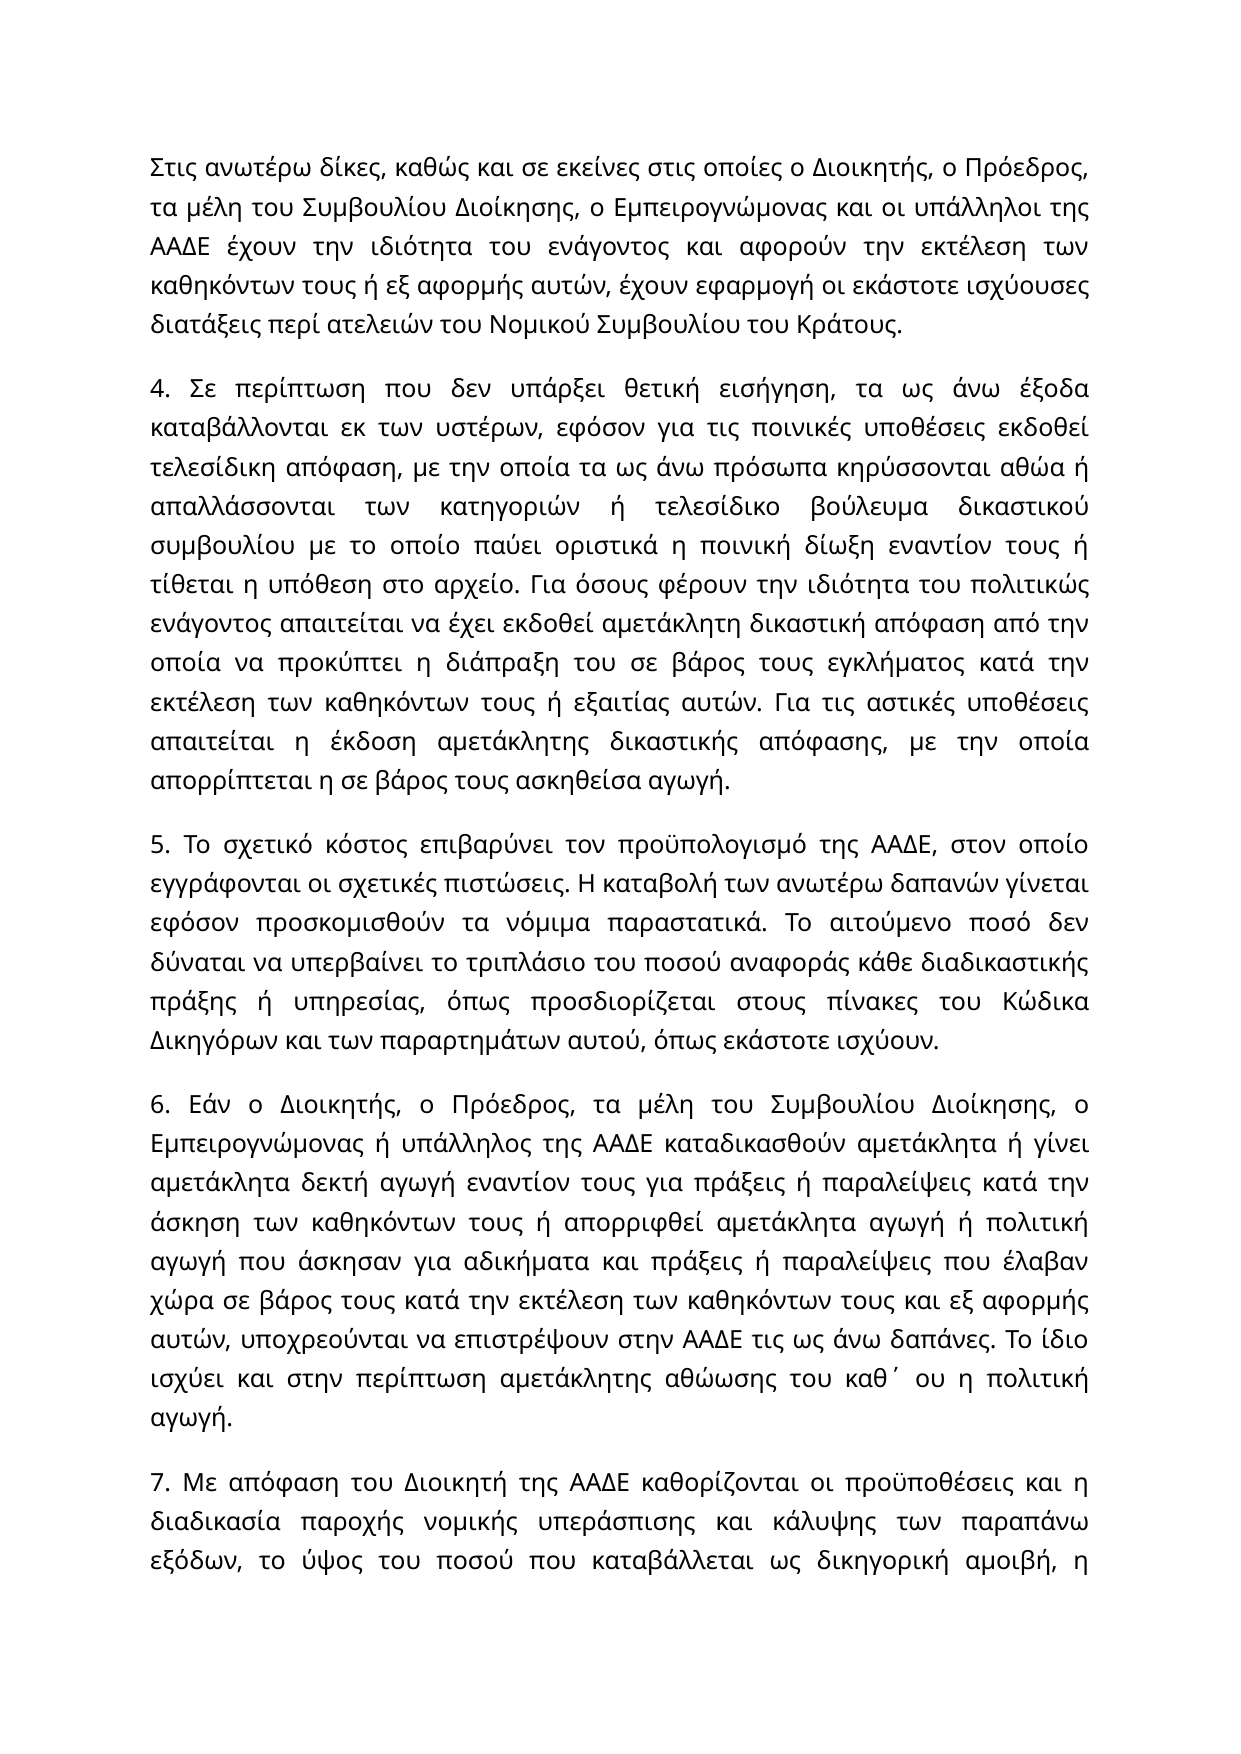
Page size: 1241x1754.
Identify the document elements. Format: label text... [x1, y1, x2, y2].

text 4. Σε περίπτωση που δεν υπάρξει θετική εισήγηση, τα ως άνω έξοδα καταβάλλονται εκ των υστέρων, εφόσον για τις ποινικές υποθέσεις εκδοθεί τελεσίδικη απόφαση, με την οποία τα ως άνω πρόσωπα κηρύσσονται αθώα ή απαλλάσσονται των κατηγοριών ή τελεσίδικο βούλευμα δικαστικού συμβουλίου με το οποίο παύει οριστικά η ποινική δίωξη εναντίον τους ή τίθεται η υπόθεση στο αρχείο. Για όσους φέρουν την ιδιότητα του πολιτικώς ενάγοντος απαιτείται να έχει εκδοθεί αμετάκλητη δικαστική απόφαση από την οποία να προκύπτει η διάπρα­ξη του σε βάρος τους εγκλήματος κατά την εκτέλεση των καθηκόντων τους ή εξαιτίας αυτών. Για τις αστικές υποθέσεις απαιτείται η έκδοση αμετάκλητης δικαστικής απόφασης, με την οποία απορρίπτεται η σε βάρος τους ασκηθείσα αγωγή. [150, 371, 1090, 797]
text Στις ανωτέρω δίκες, καθώς και σε εκείνες στις οποίες ο Διοικητής, ο Πρόεδρος, τα μέλη του Συμβουλίου Διοίκησης, ο Εμπειρογνώμονας και οι υπάλληλοι της ΑΑΔΕ έχουν την ιδιότητα του ενάγοντος και αφορούν την εκτέλεση των καθηκόντων τους ή εξ αφορμής αυτών, έχουν εφαρμογή οι εκάστοτε ισχύουσες διατάξεις περί ατελειών του Νομικού Συμβουλίου του Κράτους. [150, 150, 1090, 341]
text 6. Εάν ο Διοικητής, ο Πρόεδρος, τα μέλη του Συμβουλίου Διοίκησης, ο Εμπειρογνώμονας ή υπάλληλος της ΑΑΔΕ καταδικασθούν αμετάκλητα ή γίνει αμετάκλητα δεκτή αγωγή εναντίον τους για πράξεις ή παραλείψεις κατά την άσκηση των καθηκόντων τους ή απορριφθεί αμετάκλητα αγωγή ή πολιτική αγωγή που άσκησαν για αδικήματα και πράξεις ή παραλείψεις που έλαβαν χώρα σε βάρος τους κατά την εκτέλεση των καθηκόντων τους και εξ αφορμής αυτών, υποχρεούνται να επιστρέψουν στην ΑΑΔΕ τις ως άνω δαπάνες. Το ίδιο ισχύει και στην περίπτωση αμετάκλητης αθώωσης του καθ΄ ου η πολιτική αγωγή. [150, 1087, 1090, 1434]
text 5. Το σχετικό κόστος επιβαρύνει τον προϋπολογισμό της ΑΑΔΕ, στον οποίο εγγράφονται οι σχετικές πιστώσεις. Η καταβολή των ανωτέρω δαπανών γίνεται εφόσον προσκομισθούν τα νόμιμα παραστατικά. Το αιτούμενο ποσό δεν δύναται να υπερβαίνει το τριπλάσιο του ποσού αναφοράς κάθε διαδικαστικής πράξης ή υπηρεσίας, όπως προσδιορίζεται στους πίνακες του Κώδικα Δικηγόρων και των παραρτημάτων αυτού, όπως εκάστοτε ισχύουν. [150, 827, 1090, 1057]
text 7. Με απόφαση του Διοικητή της ΑΑΔΕ καθορίζονται οι προϋποθέσεις και η διαδικασία παροχής νομικής υπεράσπισης και κάλυψης των παραπάνω εξόδων, το ύψος του ποσού που καταβάλλεται ως δικηγορική αμοιβή, η [150, 1464, 1090, 1577]
